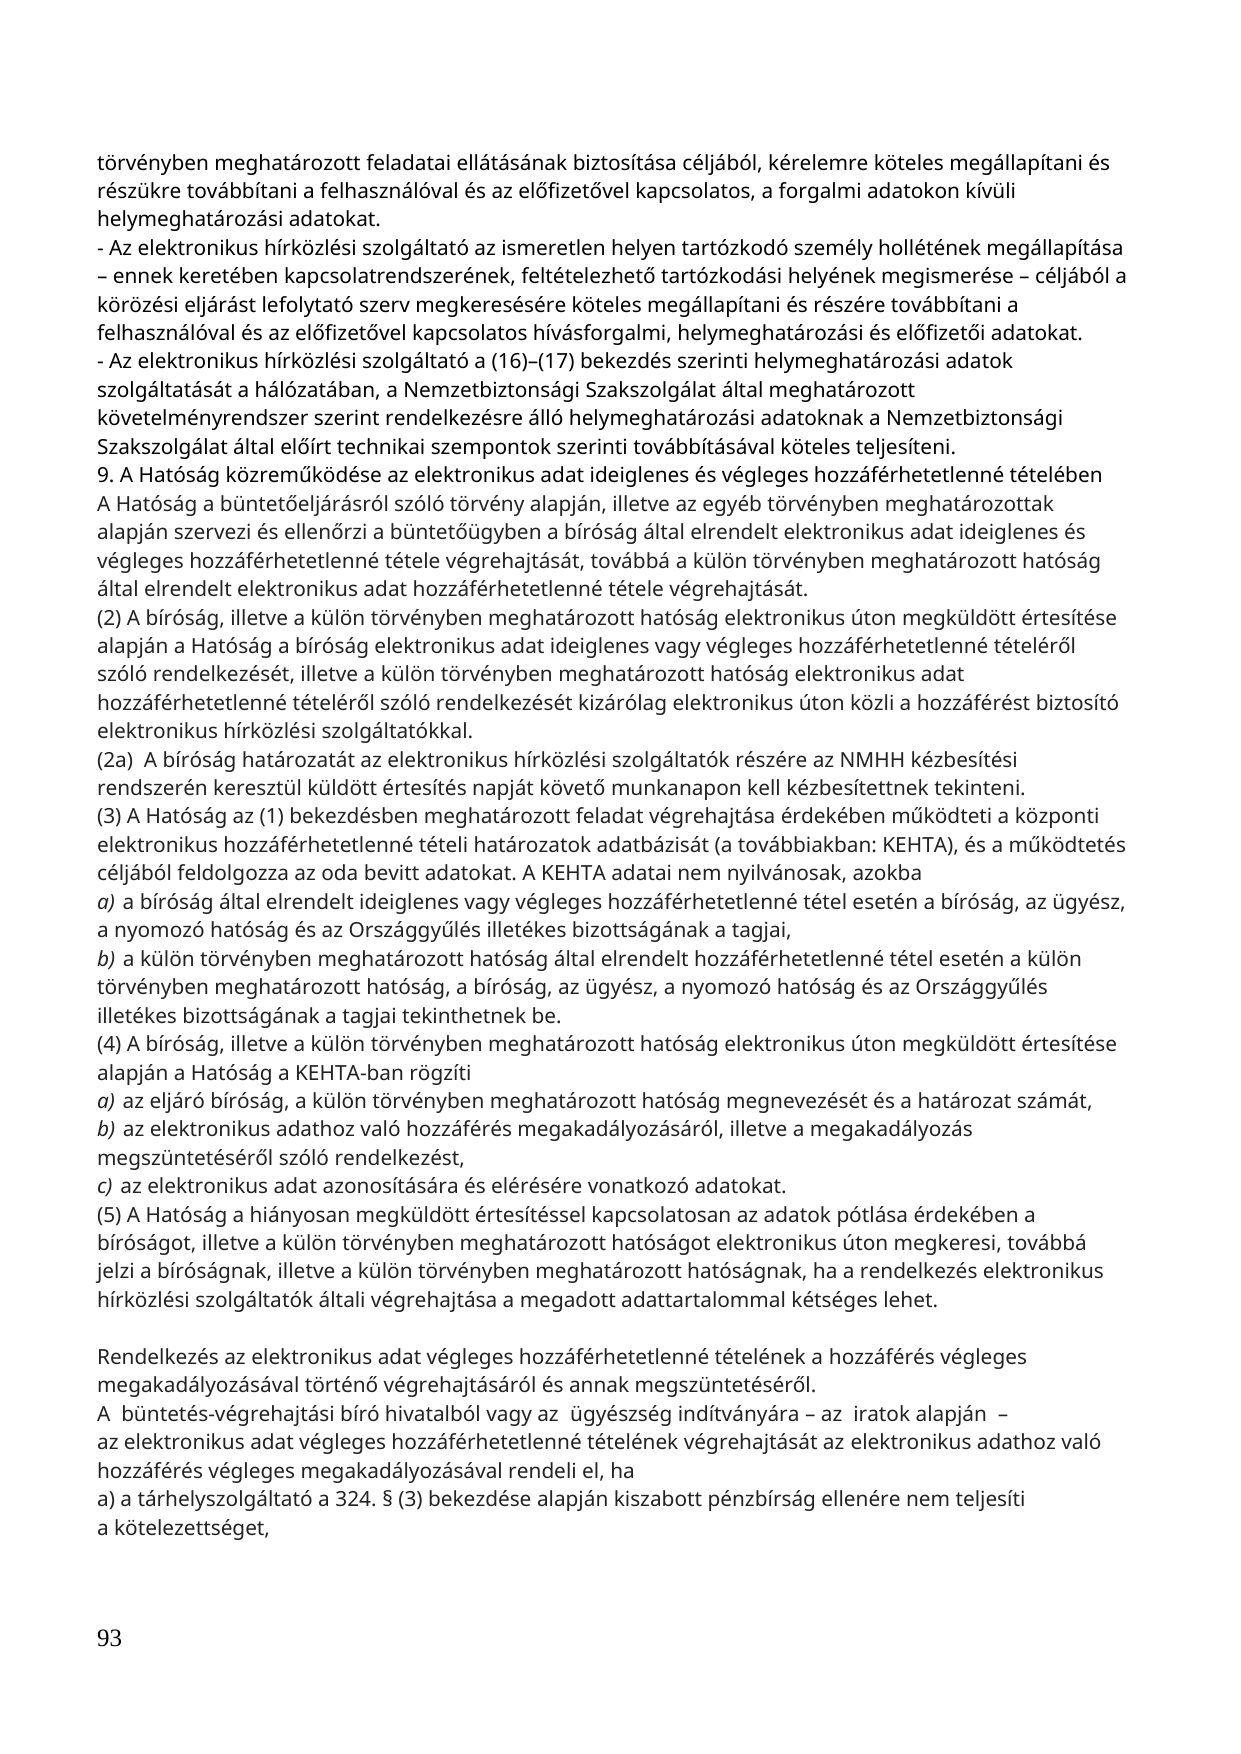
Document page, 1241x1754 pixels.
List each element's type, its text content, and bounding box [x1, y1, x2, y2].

text (2) A bíróság, illetve a külön törvényben meghatározott hatóság elektronikus úton megküldött értesítése alapján a Hatóság a bíróság elektronikus adat ideiglenes vagy végleges hozzáférhetetlenné tételéről szóló rendelkezését, illetve a külön törvényben meghatározott hatóság elektronikus adat hozzáférhetetlenné tételéről szóló rendelkezését kizárólag elektronikus úton közli a hozzáférést biztosító elektronikus hírközlési szolgáltatókkal. [97, 603, 1130, 745]
text a) a bíróság által elrendelt ideiglenes vagy végleges hozzáférhetetlenné tétel esetén a bíróság, az ügyész, a nyomozó hatóság és az Országgyűlés illetékes bizottságának a tagjai, [97, 887, 1130, 944]
text A Hatóság a büntetőeljárásról szóló törvény alapján, illetve az egyéb törvényben meghatározottak alapján szervezi és ellenőrzi a büntetőügyben a bíróság által elrendelt elektronikus adat ideiglenes és végleges hozzáférhetetlenné tétele végrehajtását, továbbá a külön törvényben meghatározott hatóság által elrendelt elektronikus adat hozzáférhetetlenné tétele végrehajtását. [97, 489, 1130, 603]
text Rendelkezés az elektronikus adat végleges hozzáférhetetlenné tételének a hozzáférés végleges megakadályozásával történő végrehajtásáról és annak megszüntetéséről. [97, 1342, 1130, 1399]
text a) a tárhelyszolgáltató a 324. § (3) bekezdése alapján kiszabott pénzbírság ellenére nem teljesíti a kötelezettséget, [97, 1484, 1130, 1541]
text b) a külön törvényben meghatározott hatóság által elrendelt hozzáférhetetlenné tétel esetén a külön törvényben meghatározott hatóság, a bíróság, az ügyész, a nyomozó hatóság és az Országgyűlés illetékes bizottságának a tagjai tekinthetnek be. [97, 944, 1130, 1029]
text (3) A Hatóság az (1) bekezdésben meghatározott feladat végrehajtása érdekében működteti a központi elektronikus hozzáférhetetlenné tételi határozatok adatbázisát (a továbbiakban: KEHTA), és a működtetés céljából feldolgozza az oda bevitt adatokat. A KEHTA adatai nem nyilvánosak, azokba [97, 802, 1130, 887]
text törvényben meghatározott feladatai ellátásának biztosítása céljából, kérelemre köteles megállapítani és részükre továbbítani a felhasználóval és az előfizetővel kapcsolatos, a forgalmi adatokon kívüli helymeghatározási adatokat. [97, 148, 1130, 233]
text - Az elektronikus hírközlési szolgáltató az ismeretlen helyen tartózkodó személy hollétének megállapítása – ennek keretében kapcsolatrendszerének, feltételezhető tartózkodási helyének megismerése – céljából a körözési eljárást lefolytató szerv megkeresésére köteles megállapítani és részére továbbítani a felhasználóval és az előfizetővel kapcsolatos hívásforgalmi, helymeghatározási és előfizetői adatokat. [97, 233, 1130, 347]
text - Az elektronikus hírközlési szolgáltató a (16)–(17) bekezdés szerinti helymeghatározási adatok szolgáltatását a hálózatában, a Nemzetbiztonsági Szakszolgálat által meghatározott követelményrendszer szerint rendelkezésre álló helymeghatározási adatoknak a Nemzetbiztonsági Szakszolgálat által előírt technikai szempontok szerinti továbbításával köteles teljesíteni. [97, 347, 1130, 460]
text (4) A bíróság, illetve a külön törvényben meghatározott hatóság elektronikus úton megküldött értesítése alapján a Hatóság a KEHTA-ban rögzíti [97, 1029, 1130, 1086]
text c) az elektronikus adat azonosítására és elérésére vonatkozó adatokat. [97, 1171, 1130, 1200]
text (5) A Hatóság a hiányosan megküldött értesítéssel kapcsolatosan az adatok pótlása érdekében a bíróságot, illetve a külön törvényben meghatározott hatóságot elektronikus úton megkeresi, továbbá jelzi a bíróságnak, illetve a külön törvényben meghatározott hatóságnak, ha a rendelkezés elektronikus hírközlési szolgáltatók általi végrehajtása a megadott adattartalommal kétséges lehet. [97, 1200, 1130, 1313]
text 9. A Hatóság közreműködése az elektronikus adat ideiglenes és végleges hozzáférhetetlenné tételében [97, 460, 1130, 489]
text b) az elektronikus adathoz való hozzáférés megakadályozásáról, illetve a megakadályozás megszüntetéséről szóló rendelkezést, [97, 1114, 1130, 1171]
text (2a) A bíróság határozatát az elektronikus hírközlési szolgáltatók részére az NMHH kézbesítési rendszerén keresztül küldött értesítés napját követő munkanapon kell kézbesítettnek tekinteni. [97, 745, 1130, 802]
text A büntetés-végrehajtási bíró hivatalból vagy az ügyészség indítványára – az iratok alapján – az elektronikus adat végleges hozzáférhetetlenné tételének végrehajtását az elektronikus adathoz való hozzáférés végleges megakadályozásával rendeli el, ha [97, 1399, 1130, 1484]
text a) az eljáró bíróság, a külön törvényben meghatározott hatóság megnevezését és a határozat számát, [97, 1086, 1130, 1114]
